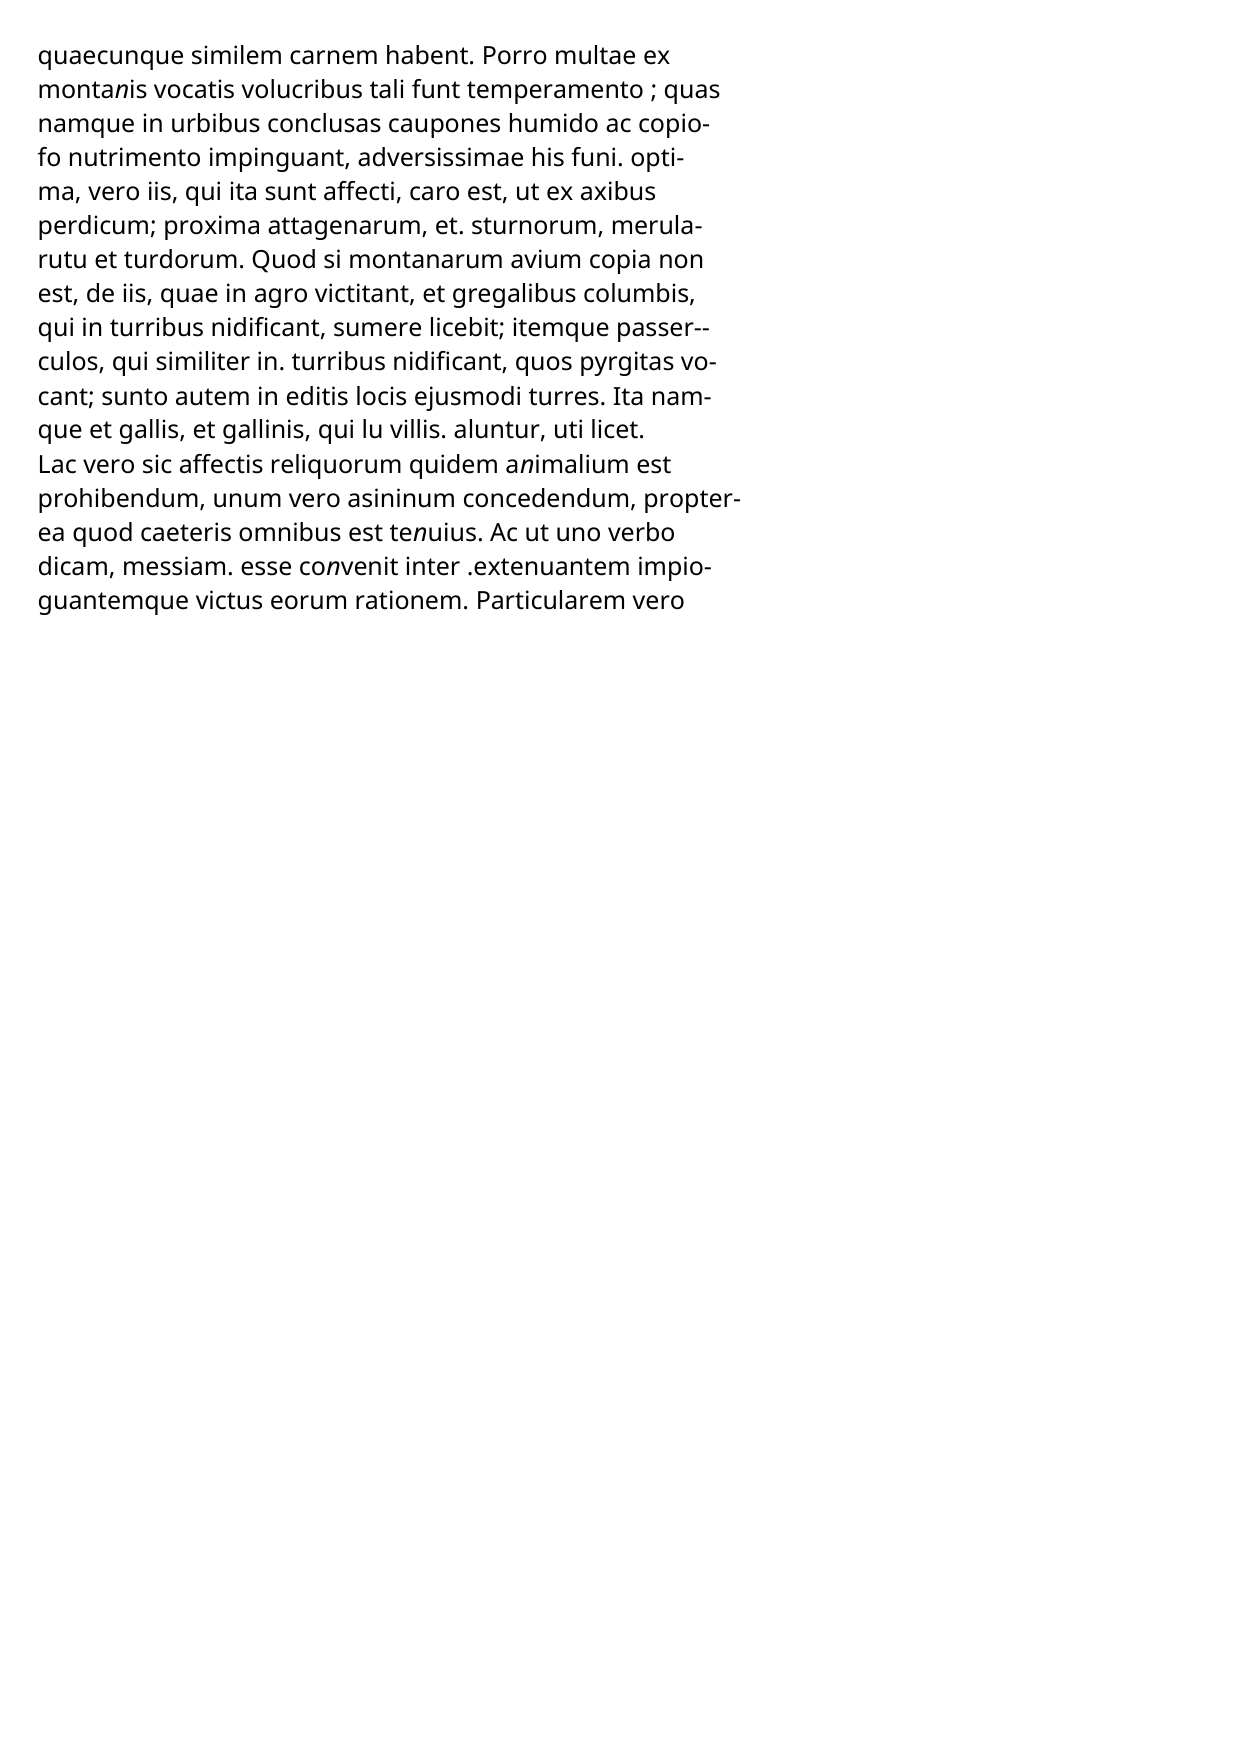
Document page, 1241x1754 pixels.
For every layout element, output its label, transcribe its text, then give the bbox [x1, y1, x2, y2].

text quaecunque similem carnem habent. Porro multae ex montanis vocatis volucribus tali funt temperamento ; quas namque in urbibus conclusas caupones humido ac copio- fo nutrimento impinguant, adversissimae his funi. opti- ma, vero iis, qui ita sunt affecti, caro est, ut ex axibus perdicum; proxima attagenarum, et. sturnorum, merula- rutu et turdorum. Quod si montanarum avium copia non est, de iis, quae in agro victitant, et gregalibus columbis, qui in turribus nidificant, sumere licebit; itemque passer-- culos, qui similiter in. turribus nidificant, quos pyrgitas vo- cant; sunto autem in editis locis ejusmodi turres. Ita nam- que et gallis, et gallinis, qui lu villis. aluntur, uti licet. Lac vero sic affectis reliquorum quidem animalium est prohibendum, unum vero asininum concedendum, propter- ea quod caeteris omnibus est tenuius. Ac ut uno verbo dicam, messiam. esse convenit inter .extenuantem impio- guantemque victus eorum rationem. Particularem vero [37, 37, 1203, 617]
